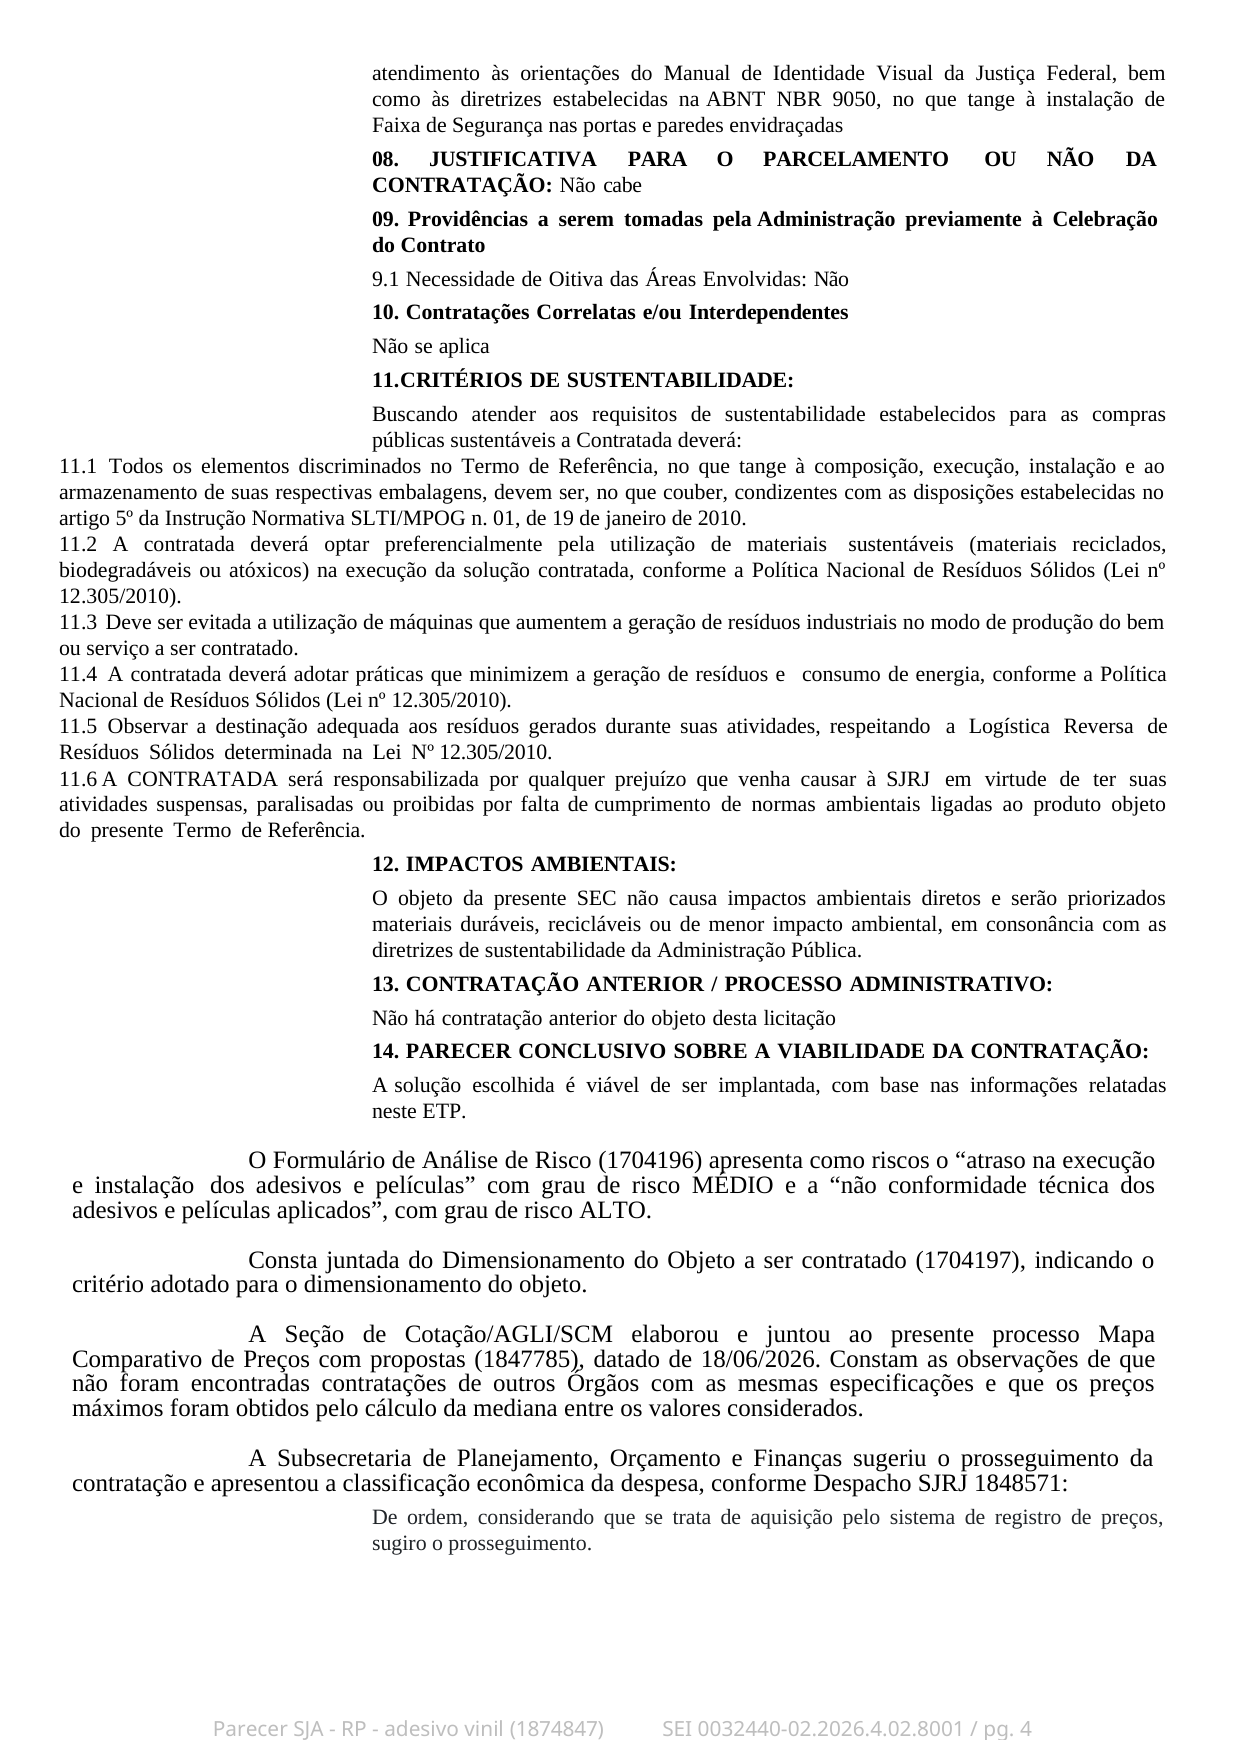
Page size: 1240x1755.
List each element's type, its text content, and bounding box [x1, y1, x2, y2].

list Deve ser evitada a utilização de máquinas que aumentem a geração de resíduos industriais no modo de produção do bem ou serviço a ser contratado. [59, 609, 1166, 660]
list A contratada deverá adotar práticas que minimizem a geração de resíduos e consumo de energia, conforme a Política Nacional de Resíduos Sólidos (Lei nº 12.305/2010). [59, 661, 1168, 712]
list IMPACTOS AMBIENTAIS: [372, 851, 1181, 876]
text A solução escolhida é viável de ser implantada, com base nas informações relatadas neste ETP. [372, 1072, 1166, 1123]
text atendimento às orientações do Manual de Identidade Visual da Justiça Federal, bem como às diretrizes estabelecidas na ABNT NBR 9050, no que tange à instalação de Faixa de Segurança nas portas e paredes envidraçadas [372, 60, 1166, 137]
list Contratações Correlatas e/ou Interdependentes [372, 299, 1181, 324]
text Não se aplica [372, 333, 1181, 358]
list A contratada deverá optar preferencialmente pela utilização de materiais sustentáveis (materiais reciclados, biodegradáveis ou atóxicos) na execução da solução contratada, conforme a Política Nacional de Resíduos Sólidos (Lei nº 12.305/2010). [59, 531, 1167, 608]
text O objeto da presente SEC não causa impactos ambientais diretos e serão priorizados materiais duráveis, recicláveis ou de menor impacto ambiental, em consonância com as diretrizes de sustentabilidade da Administração Pública. [372, 885, 1167, 962]
list Observar a destinação adequada aos resíduos gerados durante suas atividades, respeitando a Logística Reversa de Resíduos Sólidos determinada na Lei Nº 12.305/2010. [59, 713, 1168, 764]
text De ordem, considerando que se trata de aquisição pelo sistema de registro de preços, sugiro o prosseguimento. [372, 1504, 1181, 1555]
text A Seção de Cotação/AGLI/SCM elaborou e juntou ao presente processo Mapa Comparativo de Preços com propostas (1847785), datado de 18/06/2026. Constam as observações de que não foram encontradas contratações de outros Órgãos com as mesmas especificações e que os preços máximos foram obtidos pelo cálculo da mediana entre os valores considerados. [72, 1323, 1156, 1422]
text Consta juntada do Dimensionamento do Objeto a ser contratado (1704197), indicando o critério adotado para o dimensionamento do objeto. [72, 1248, 1156, 1298]
list Providências a serem tomadas pela Administração previamente à Celebração do Contrato [372, 206, 1166, 257]
text Buscando atender aos requisitos de sustentabilidade estabelecidos para as compras públicas sustentáveis a Contratada deverá: [372, 401, 1168, 452]
list JUSTIFICATIVA PARA O PARCELAMENTO OU NÃO DA [372, 146, 1181, 171]
text A Subsecretaria de Planejamento, Orçamento e Finanças sugeriu o prosseguimento da contratação e apresentou a classificação econômica da despesa, conforme Despacho SJRJ 1848571: [72, 1447, 1155, 1497]
list CONTRATAÇÃO ANTERIOR / PROCESSO ADMINISTRATIVO: [372, 971, 1181, 996]
list PARECER CONCLUSIVO SOBRE A VIABILIDADE DA CONTRATAÇÃO: [372, 1038, 1181, 1063]
text Não há contratação anterior do objeto desta licitação [372, 1004, 1181, 1030]
list CRITÉRIOS DE SUSTENTABILIDADE: [372, 367, 1181, 392]
text 9.1 Necessidade de Oitiva das Áreas Envolvidas: Não [372, 266, 1181, 291]
text CONTRATAÇÃO: Não cabe [372, 172, 1181, 197]
text O Formulário de Análise de Risco (1704196) apresenta como riscos o “atraso na execução e instalação dos adesivos e películas” com grau de risco MÉDIO e a “não conformidade técnica dos adesivos e películas aplicados”, com grau de risco ALTO. [72, 1149, 1157, 1223]
list Todos os elementos discriminados no Termo de Referência, no que tange à composição, execução, instalação e ao armazenamento de suas respectivas embalagens, devem ser, no que couber, condizentes com as disposições estabelecidas no artigo 5º da Instrução Normativa SLTI/MPOG n. 01, de 19 de janeiro de 2010. [59, 453, 1167, 530]
list A CONTRATADA será responsabilizada por qualquer prejuízo que venha causar à SJRJ em virtude de ter suas atividades suspensas, paralisadas ou proibidas por falta de cumprimento de normas ambientais ligadas ao produto objeto do presente Termo de Referência. [59, 766, 1167, 843]
